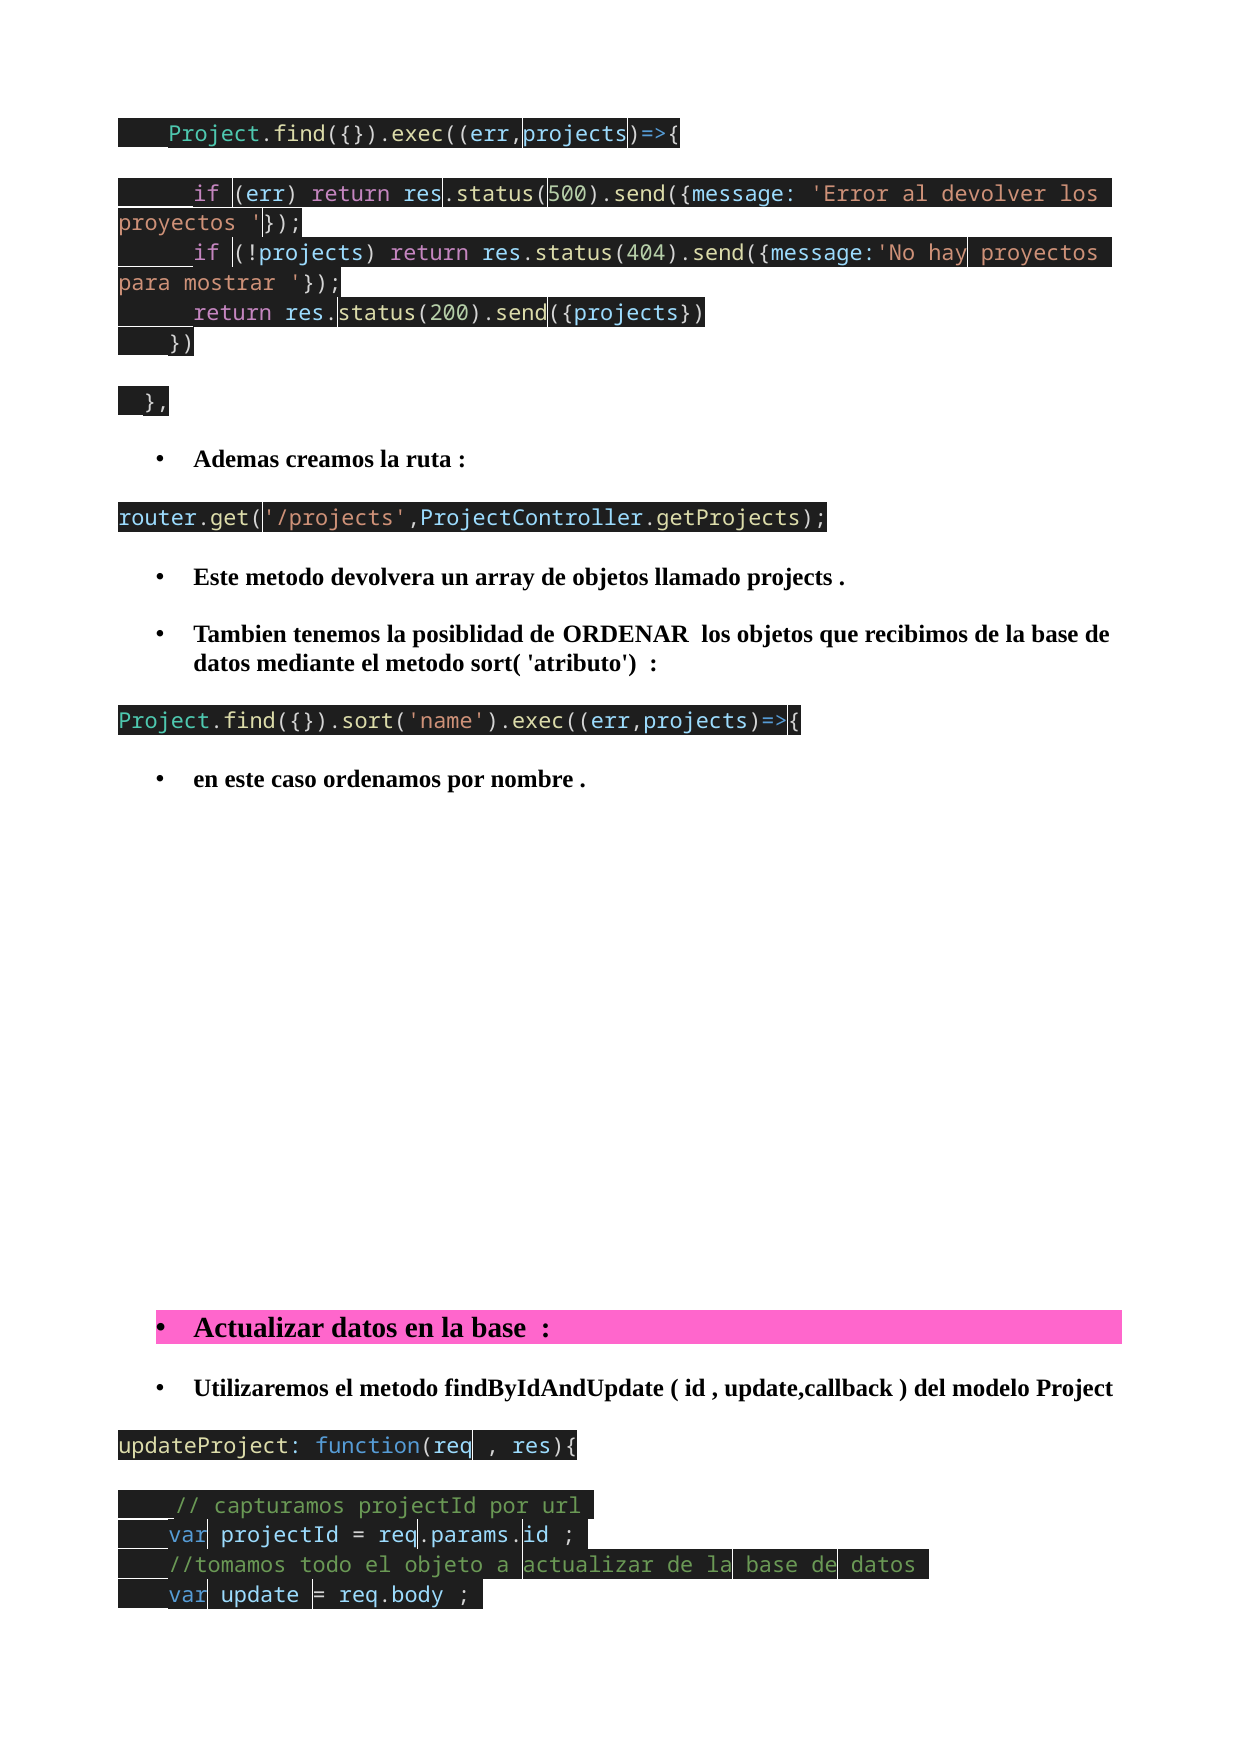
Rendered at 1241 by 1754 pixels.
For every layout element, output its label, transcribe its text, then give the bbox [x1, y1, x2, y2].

list Este metodo devolvera un array de objetos llamado projects . [156, 562, 1122, 590]
text }) [118, 327, 1122, 356]
text Project.find({}).exec((err,projects)=>{ [118, 118, 1122, 148]
text // capturamos projectId por url [118, 1489, 1122, 1519]
text if (!projects) return res.status(404).send({message:'No hay proyectos para mostrar '}); [118, 237, 1122, 297]
text if (err) return res.status(500).send({message: 'Error al devolver los proyectos '}); [118, 178, 1122, 237]
text return res.status(200).send({projects}) [118, 297, 1122, 327]
text router.get('/projects',ProjectController.getProjects); [118, 502, 1122, 532]
list en este caso ordenamos por nombre . [156, 764, 1122, 793]
text Project.find({}).sort('name').exec((err,projects)=>{ [118, 705, 1122, 735]
list Tambien tenemos la posiblidad de ORDENAR los objetos que recibimos de la base de datos mediante el metodo sort( 'atributo') : [156, 619, 1122, 677]
text //tomamos todo el objeto a actualizar de la base de datos [118, 1549, 1122, 1579]
text var update = req.body ; [118, 1579, 1122, 1609]
list Ademas creamos la ruta : [156, 444, 1122, 473]
text updateProject: function(req , res){ [118, 1430, 1122, 1460]
list Actualizar datos en la base : [156, 1310, 1122, 1344]
text }, [118, 386, 1122, 416]
text var projectId = req.params.id ; [118, 1519, 1122, 1549]
list Utilizaremos el metodo findByIdAndUpdate ( id , update,callback ) del modelo Project [156, 1373, 1122, 1401]
